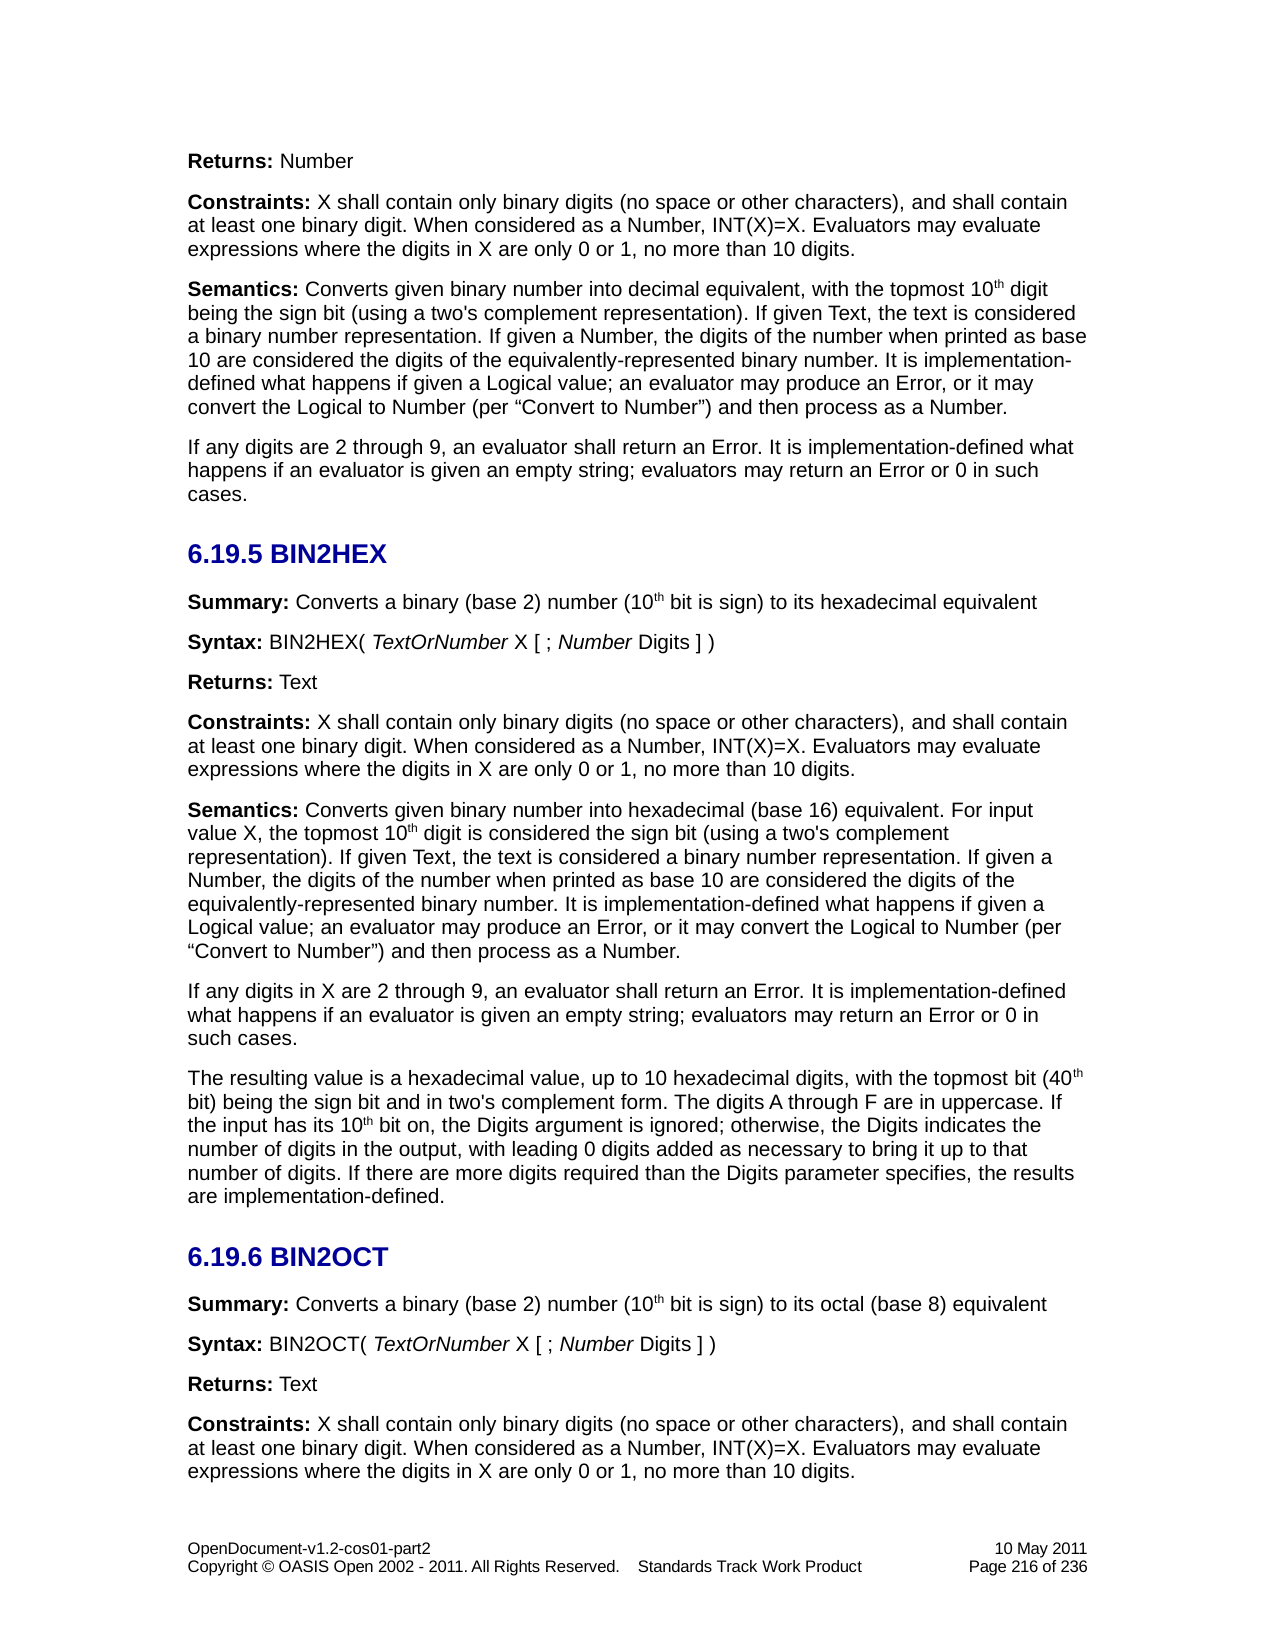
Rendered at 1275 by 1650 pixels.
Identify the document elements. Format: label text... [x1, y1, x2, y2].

text Summary: Converts a binary (base 2) number (10th bit is sign) to its octal (base 8) equivalent [187, 1292, 1088, 1316]
text Constraints: X shall contain only binary digits (no space or other characters), and shall contain at least one binary digit. When considered as a Number, INT(X)=X. Evaluators may evaluate expressions where the digits in X are only 0 or 1, no more than 10 digits. [187, 1413, 1088, 1483]
text Semantics: Converts given binary number into decimal equivalent, with the topmost 10th digit being the sign bit (using a two's complement representation). If given Text, the text is considered a binary number representation. If given a Number, the digits of the number when printed as base 10 are considered the digits of the equivalently-represented binary number. It is implementation-defined what happens if given a Logical value; an evaluator may produce an Error, or it may convert the Logical to Number (per “Convert to Number”) and then process as a Number. [187, 277, 1088, 419]
text Syntax: BIN2HEX( TextOrNumber X [ ; Number Digits ] ) [187, 630, 1088, 654]
text If any digits are 2 through 9, an evaluator shall return an Error. It is implementation-defined what happens if an evaluator is given an empty string; evaluators may return an Error or 0 in such cases. [187, 435, 1088, 506]
text Returns: Text [187, 1373, 1088, 1396]
text Constraints: X shall contain only binary digits (no space or other characters), and shall contain at least one binary digit. When considered as a Number, INT(X)=X. Evaluators may evaluate expressions where the digits in X are only 0 or 1, no more than 10 digits. [187, 711, 1088, 781]
text Semantics: Converts given binary number into hexadecimal (base 16) equivalent. For input value X, the topmost 10th digit is considered the sign bit (using a two's complement representation). If given Text, the text is considered a binary number representation. If given a Number, the digits of the number when printed as base 10 are considered the digits of the equivalently-represented binary number. It is implementation-defined what happens if given a Logical value; an evaluator may produce an Error, or it may convert the Logical to Number (per “Convert to Number”) and then process as a Number. [187, 798, 1088, 963]
text Returns: Text [187, 671, 1088, 694]
text The resulting value is a hexadecimal value, up to 10 hexadecimal digits, with the topmost bit (40th bit) being the sign bit and in two's complement form. The digits A through F are in uppercase. If the input has its 10th bit on, the Digits argument is ignored; otherwise, the Digits indicates the number of digits in the output, with leading 0 digits added as necessary to bring it up to that number of digits. If there are more digits required than the Digits parameter specifies, the results are implementation-defined. [187, 1067, 1088, 1208]
text Constraints: X shall contain only binary digits (no space or other characters), and shall contain at least one binary digit. When considered as a Number, INT(X)=X. Evaluators may evaluate expressions where the digits in X are only 0 or 1, no more than 10 digits. [187, 190, 1088, 261]
text Returns: Number [187, 150, 1088, 173]
subtitle BIN2OCT [187, 1241, 1088, 1271]
text Summary: Converts a binary (base 2) number (10th bit is sign) to its hexadecimal equivalent [187, 590, 1088, 614]
text If any digits in X are 2 through 9, an evaluator shall return an Error. It is implementation-defined what happens if an evaluator is given an empty string; evaluators may return an Error or 0 in such cases. [187, 979, 1088, 1050]
text Syntax: BIN2OCT( TextOrNumber X [ ; Number Digits ] ) [187, 1332, 1088, 1356]
subtitle BIN2HEX [187, 539, 1088, 569]
